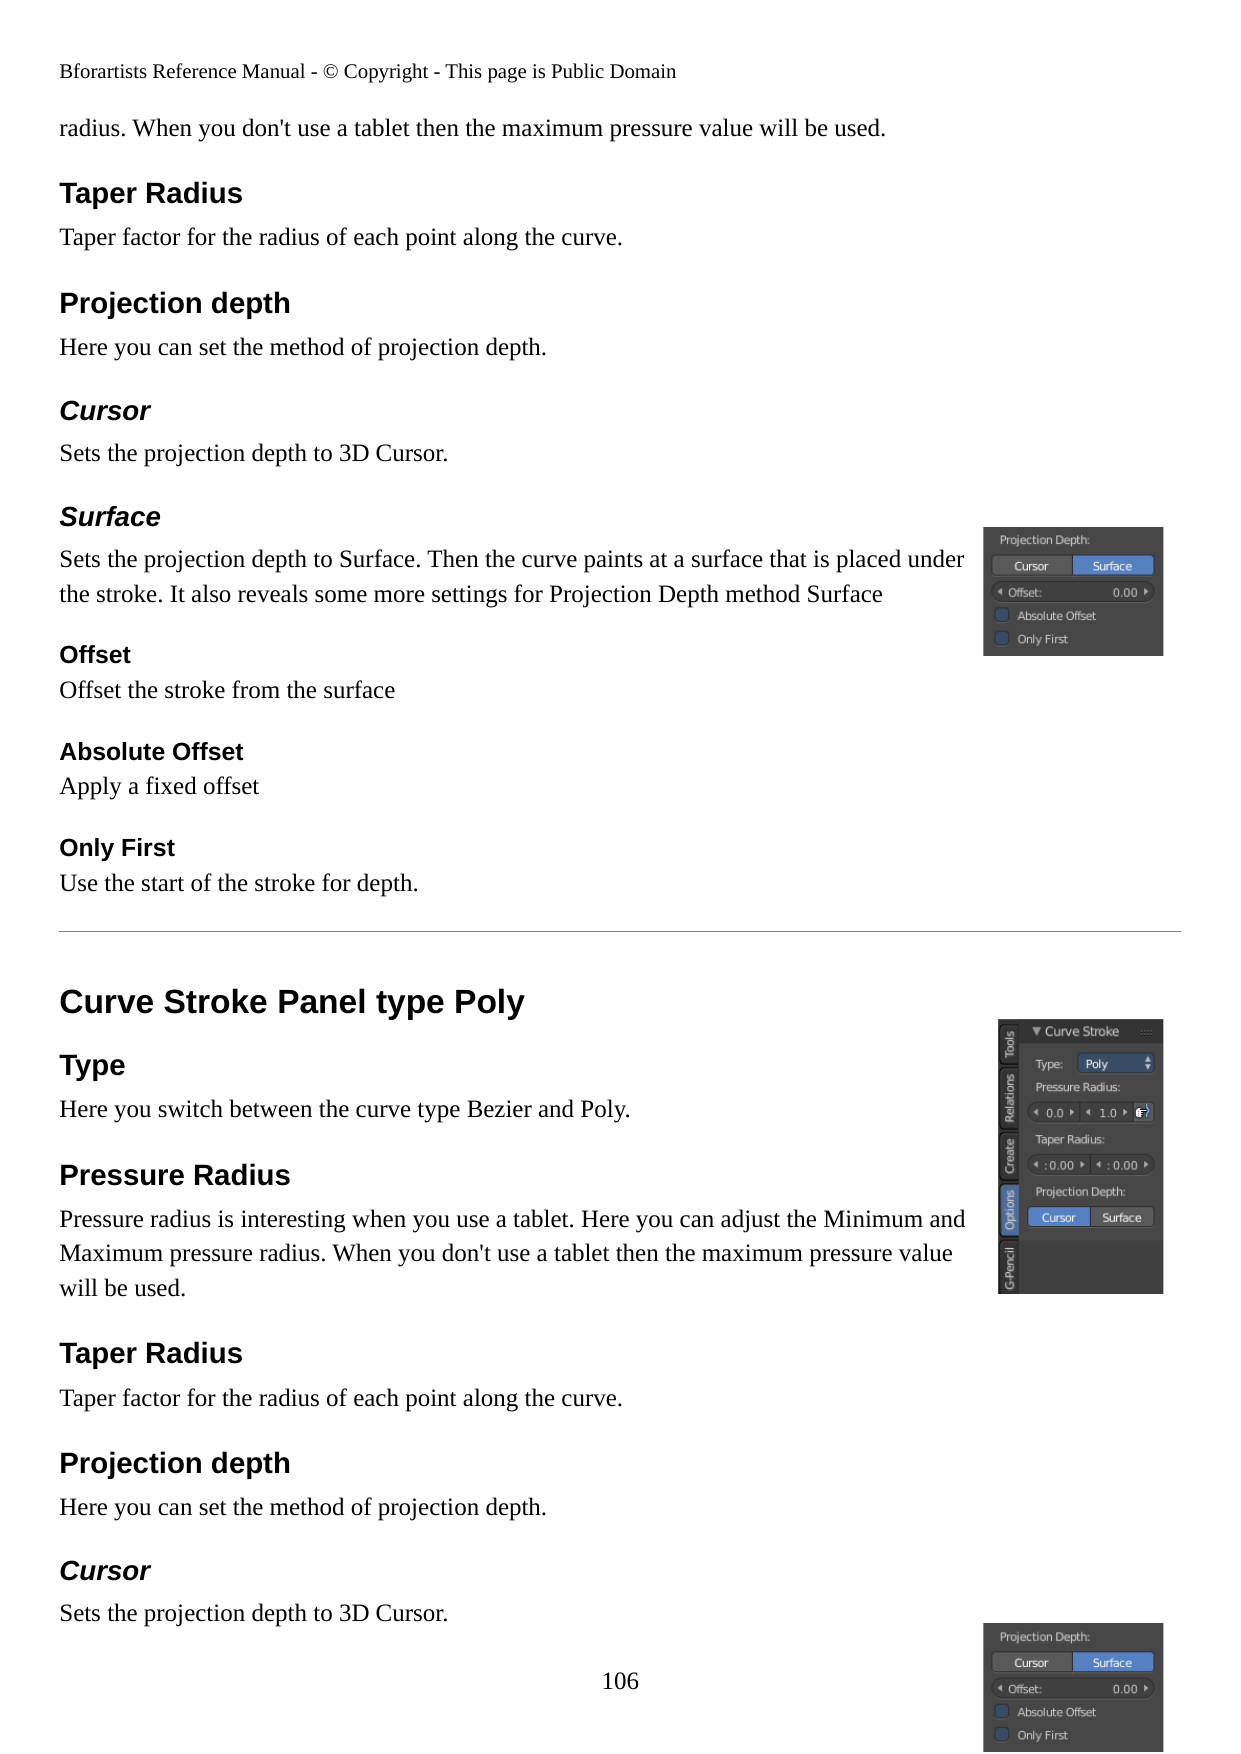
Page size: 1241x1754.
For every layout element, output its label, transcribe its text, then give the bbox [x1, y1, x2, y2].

text Here you switch between the curve type Bezier and Poly. [59, 1094, 998, 1123]
subtitle Only First [59, 833, 1181, 862]
subtitle Taper Radius [59, 176, 1181, 210]
subtitle Projection depth [59, 1446, 1181, 1480]
text Sets the projection depth to Surface. Then the curve paints at a surface that is placed under the stroke. It also reveals some more settings for Projection Depth method Surface [59, 544, 983, 607]
text Offset the stroke from the surface [59, 675, 1181, 704]
subtitle Surface [59, 500, 1181, 532]
text Use the start of the stroke for depth. [59, 868, 1181, 897]
subtitle Taper Radius [59, 1336, 1181, 1370]
text Taper factor for the radius of each point along the curve. [59, 1383, 1181, 1411]
text Here you can set the method of projection depth. [59, 332, 1181, 361]
subtitle Offset [59, 640, 1181, 669]
subtitle [1164, 1157, 1181, 1191]
text Apply a fixed offset [59, 771, 1181, 800]
subtitle Projection depth [59, 286, 1181, 320]
picture [983, 1623, 1164, 1752]
picture [998, 1019, 1164, 1294]
subtitle Cursor [59, 1554, 1181, 1586]
text Pressure radius is interesting when you use a tablet. Here you can adjust the Minimum and Maximum pressure radius. When you don't use a tablet then the maximum pressure value will be used. [59, 1204, 1181, 1301]
subtitle Cursor [59, 394, 1181, 426]
text Sets the projection depth to 3D Cursor. [59, 1598, 1181, 1627]
subtitle Type [59, 1048, 998, 1081]
text radius. When you don't use a tablet then the maximum pressure value will be used. [59, 113, 1181, 141]
subtitle Pressure Radius [59, 1157, 998, 1191]
text Sets the projection depth to 3D Cursor. [59, 438, 1181, 467]
subtitle Curve Stroke Panel type Poly [59, 982, 1181, 1021]
picture [983, 527, 1164, 656]
subtitle [1164, 1048, 1181, 1081]
subtitle Absolute Offset [59, 737, 1181, 765]
text Here you can set the method of projection depth. [59, 1492, 1181, 1521]
text Taper factor for the radius of each point along the curve. [59, 222, 1181, 251]
